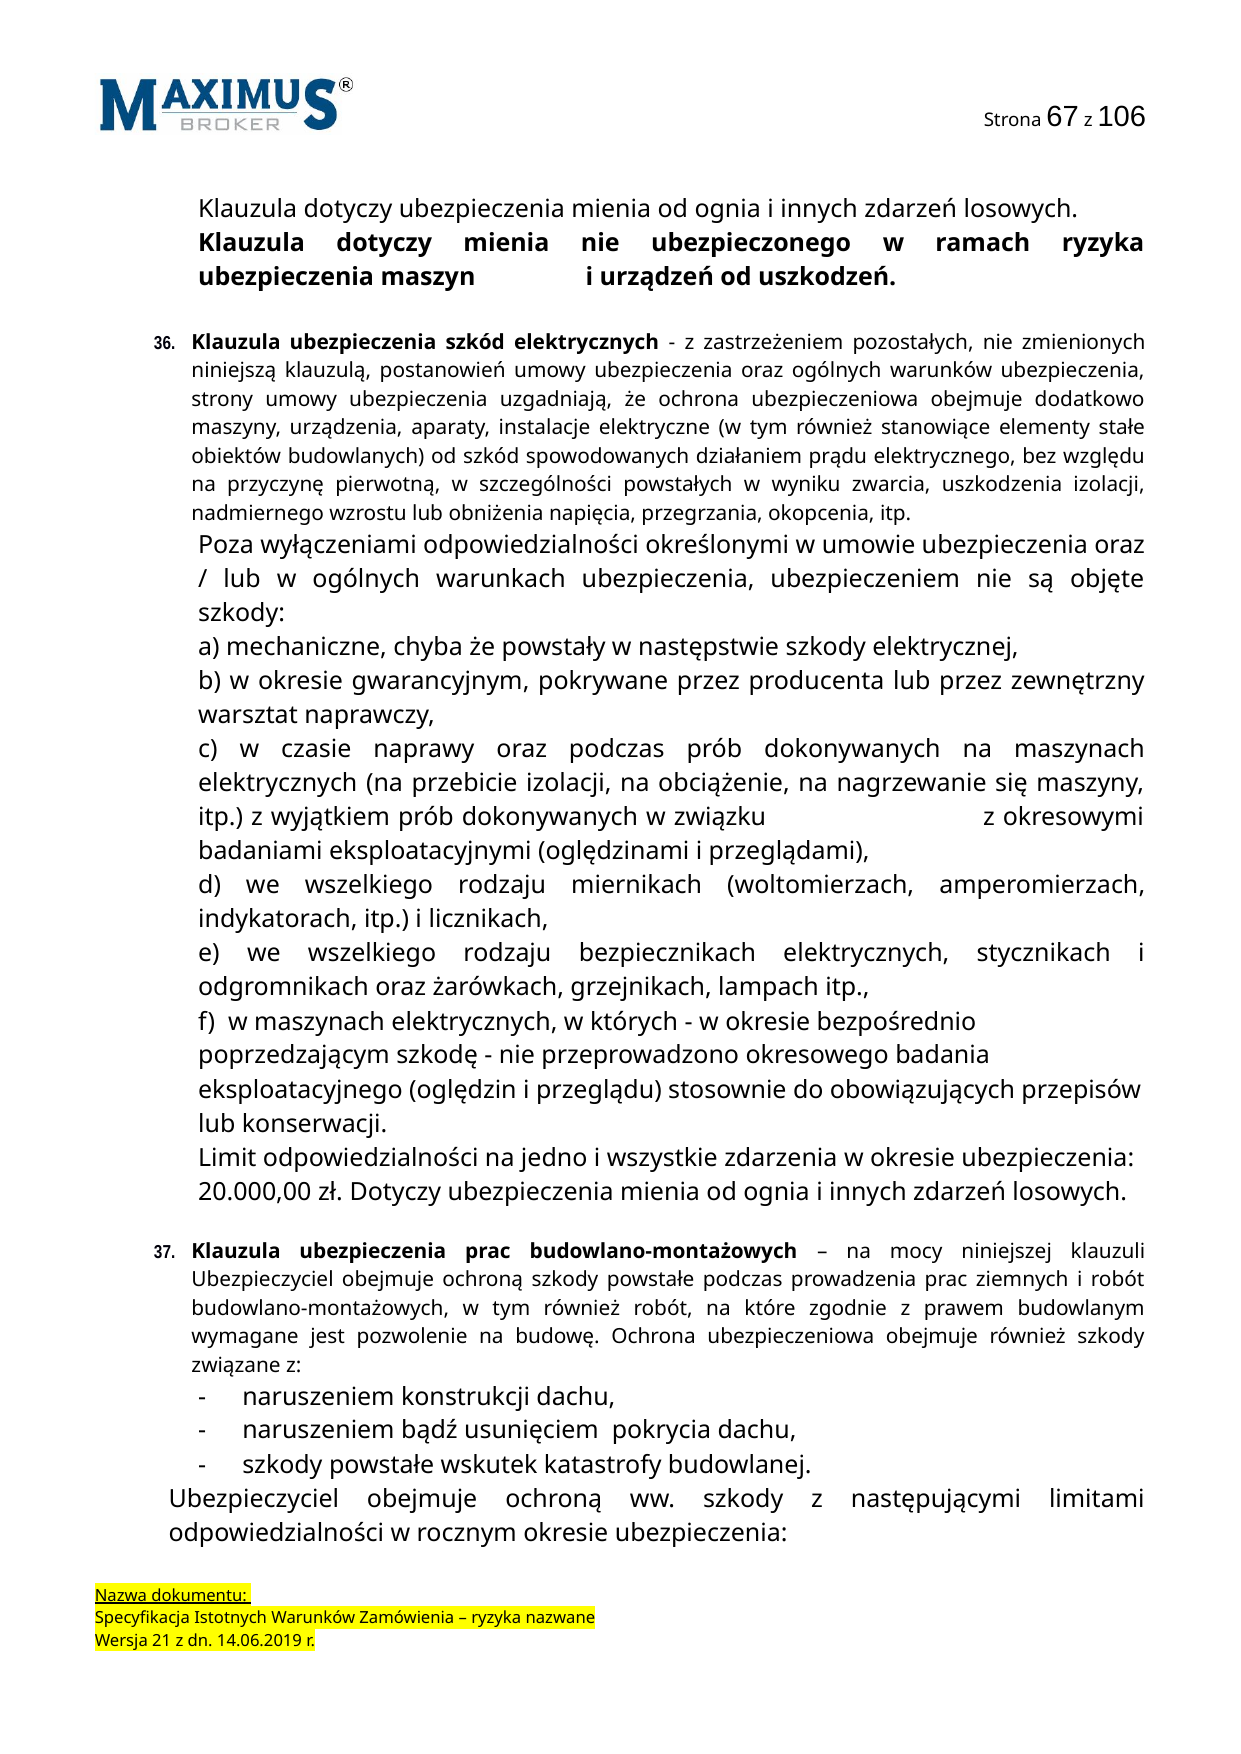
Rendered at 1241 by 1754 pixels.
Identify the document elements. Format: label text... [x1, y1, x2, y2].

text a) mechaniczne, chyba że powstały w następstwie szkody elektrycznej, [198, 628, 1146, 662]
picture [94, 73, 359, 135]
text e) we wszelkiego rodzaju bezpiecznikach elektrycznych, stycznikach i odgromnikach oraz żarówkach, grzejnikach, lampach itp., [198, 935, 1146, 1003]
list Klauzula ubezpieczenia szkód elektrycznych - z zastrzeżeniem pozostałych, nie zmienionych niniejszą klauzulą, postanowień umowy ubezpieczenia oraz ogólnych warunków ubezpieczenia, strony umowy ubezpieczenia uzgadniają, że ochrona ubezpieczeniowa obejmuje dodatkowo maszyny, urządzenia, aparaty, instalacje elektryczne (w tym również stanowiące elementy stałe obiektów budowlanych) od szkód spowodowanych działaniem prądu elektrycznego, bez względu na przyczynę pierwotną, w szczególności powstałych w wyniku zwarcia, uszkodzenia izolacji, nadmiernego wzrostu lub obniżenia napięcia, przegrzania, okopcenia, itp. [154, 327, 1146, 526]
text - naruszeniem konstrukcji dachu, [198, 1378, 1146, 1412]
text Ubezpieczyciel obejmuje ochroną ww. szkody z następującymi limitami odpowiedzialności w rocznym okresie ubezpieczenia: [168, 1480, 1146, 1548]
text c) w czasie naprawy oraz podczas prób dokonywanych na maszynach elektrycznych (na przebicie izolacji, na obciążenie, na nagrzewanie się maszyny, itp.) z wyjątkiem prób dokonywanych w związku z okresowymi badaniami eksploatacyjnymi (oględzinami i przeglądami), [198, 731, 1146, 867]
text - naruszeniem bądź usunięciem pokrycia dachu, [198, 1412, 1146, 1446]
text Limit odpowiedzialności na jedno i wszystkie zdarzenia w okresie ubezpieczenia: 20.000,00 zł. Dotyczy ubezpieczenia mienia od ognia i innych zdarzeń losowych. [198, 1139, 1146, 1207]
text b) w okresie gwarancyjnym, pokrywane przez producenta lub przez zewnętrzny warsztat naprawczy, [198, 662, 1146, 731]
text Poza wyłączeniami odpowiedzialności określonymi w umowie ubezpieczenia oraz / lub w ogólnych warunkach ubezpieczenia, ubezpieczeniem nie są objęte szkody: [198, 526, 1146, 628]
text Klauzula dotyczy ubezpieczenia mienia od ognia i innych zdarzeń losowych. [198, 191, 1146, 225]
text Klauzula dotyczy mienia nie ubezpieczonego w ramach ryzyka ubezpieczenia maszyn i urządzeń od uszkodzeń. [198, 225, 1146, 293]
text - szkody powstałe wskutek katastrofy budowlanej. [198, 1446, 1146, 1480]
text f) w maszynach elektrycznych, w których - w okresie bezpośrednio poprzedzającym szkodę - nie przeprowadzono okresowego badania eksploatacyjnego (oględzin i przeglądu) stosownie do obowiązujących przepisów lub konserwacji. [198, 1003, 1146, 1139]
list Klauzula ubezpieczenia prac budowlano-montażowych – na mocy niniejszej klauzuli Ubezpieczyciel obejmuje ochroną szkody powstałe podczas prowadzenia prac ziemnych i robót budowlano-montażowych, w tym również robót, na które zgodnie z prawem budowlanym wymagane jest pozwolenie na budowę. Ochrona ubezpieczeniowa obejmuje również szkody związane z: [154, 1236, 1146, 1378]
text d) we wszelkiego rodzaju miernikach (woltomierzach, amperomierzach, indykatorach, itp.) i licznikach, [198, 867, 1146, 935]
